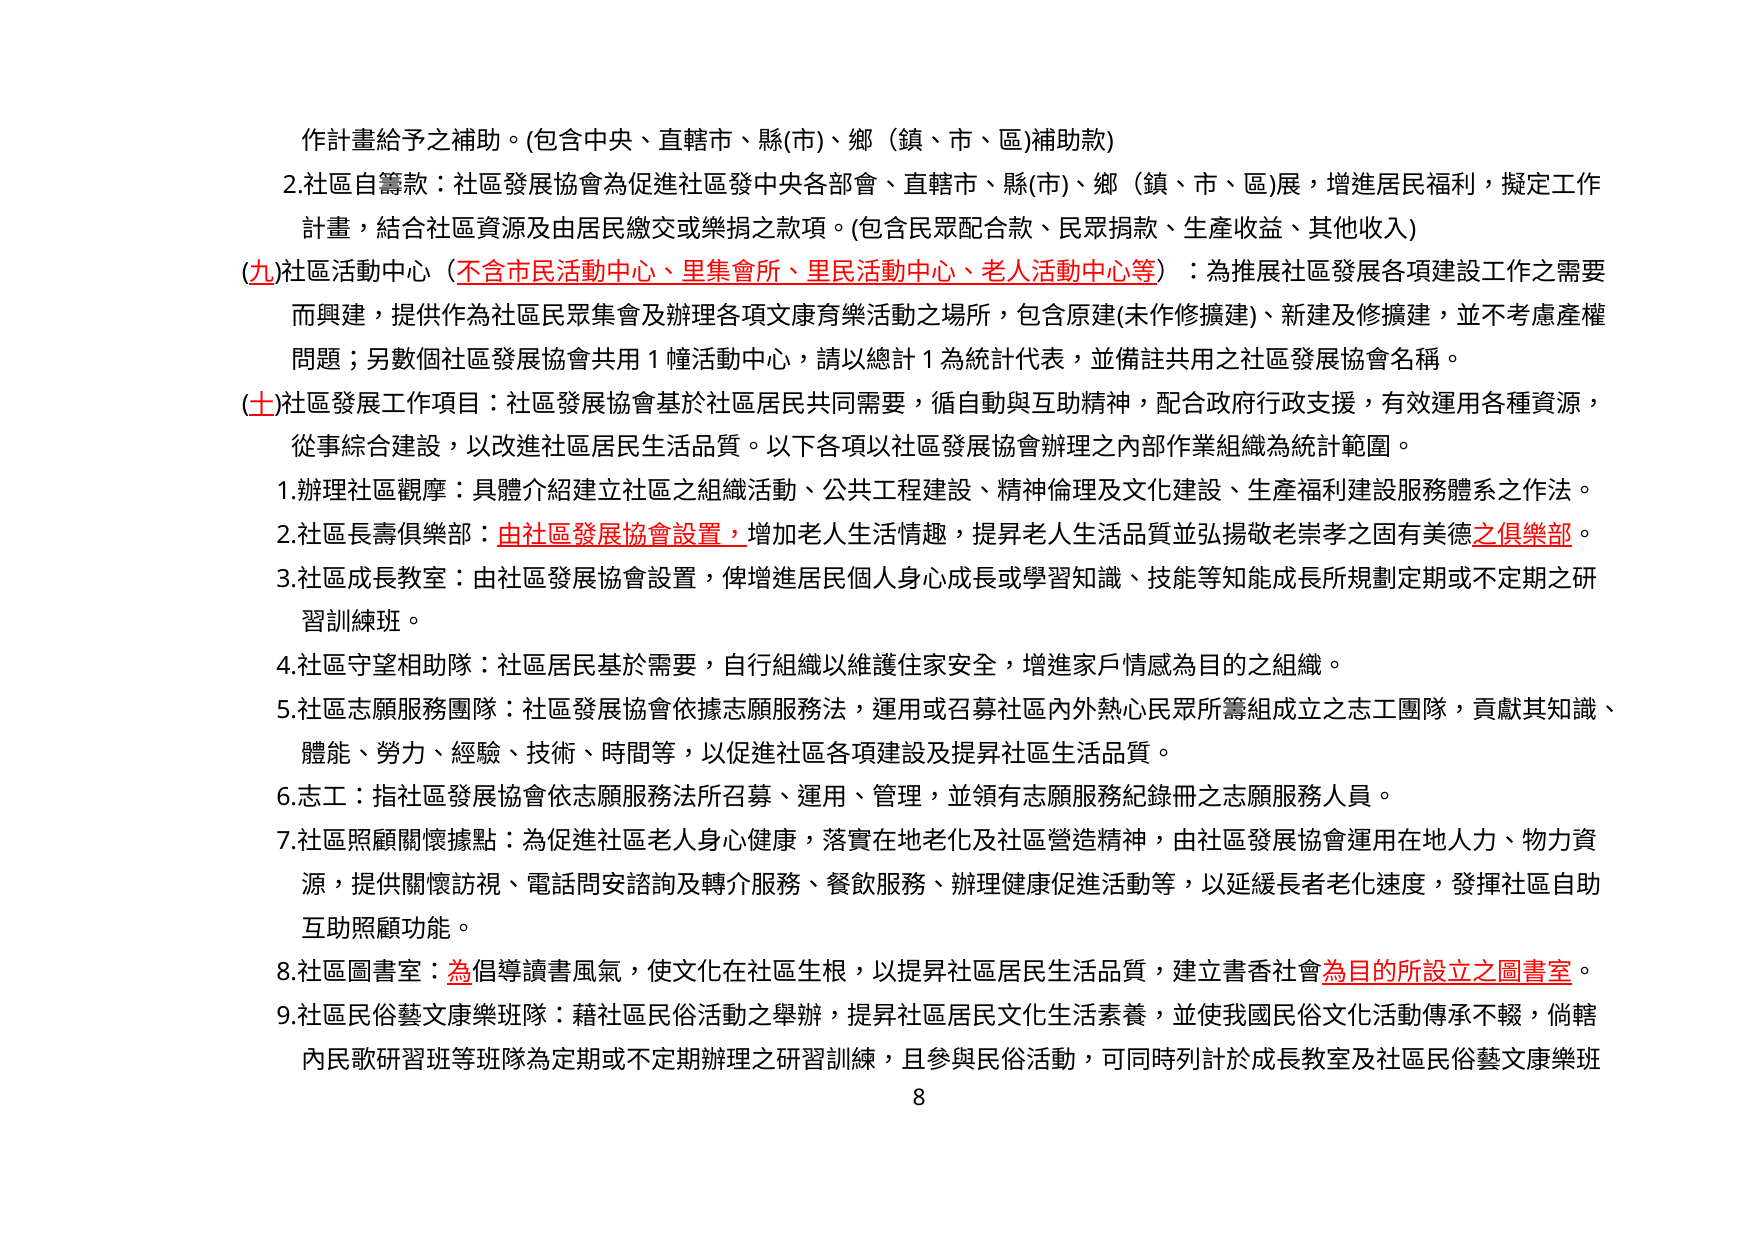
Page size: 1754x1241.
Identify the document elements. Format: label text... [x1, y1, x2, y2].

text 6.志工：指社區發展協會依志願服務法所召募、運用、管理，並領有志願服務紀錄冊之志願服務人員。 [276, 771, 1618, 814]
text 3.社區成長教室：由社區發展協會設置，俾增進居民個人身心成長或學習知識、技能等知能成長所規劃定期或不定期之研習訓練班。 [276, 552, 1618, 639]
text 1.辦理社區觀摩：具體介紹建立社區之組織活動、公共工程建設、精神倫理及文化建設、生產福利建設服務體系之作法。 [276, 464, 1618, 508]
text 4.社區守望相助隊：社區居民基於需要，自行組織以維護住家安全，增進家戶情感為目的之組織。 [276, 639, 1618, 683]
text (九)社區活動中心（不含市民活動中心、里集會所、里民活動中心、老人活動中心等）：為推展社區發展各項建設工作之需要而興建，提供作為社區民眾集會及辦理各項文康育樂活動之場所，包含原建(未作修擴建)、新建及修擴建，並不考慮產權問題；另數個社區發展協會共用1幢活動中心，請以總計1為統計代表，並備註共用之社區發展協會名稱。 [242, 246, 1618, 377]
text 5.社區志願服務團隊：社區發展協會依據志願服務法，運用或召募社區內外熱心民眾所籌組成立之志工團隊，貢獻其知識、體能、勞力、經驗、技術、時間等，以促進社區各項建設及提昇社區生活品質。 [276, 683, 1618, 771]
text 2.社區自籌款：社區發展協會為促進社區發中央各部會、直轄市、縣(市)、鄉（鎮、市、區)展，增進居民福利，擬定工作計畫，結合社區資源及由居民繳交或樂捐之款項。(包含民眾配合款、民眾捐款、生產收益、其他收入) [276, 158, 1618, 246]
text 7.社區照顧關懷據點：為促進社區老人身心健康，落實在地老化及社區營造精神，由社區發展協會運用在地人力、物力資源，提供關懷訪視、電話問安諮詢及轉介服務、餐飲服務、辦理健康促進活動等，以延緩長者老化速度，發揮社區自助互助照顧功能。 [276, 814, 1618, 946]
text 8.社區圖書室：為倡導讀書風氣，使文化在社區生根，以提昇社區居民生活品質，建立書香社會為目的所設立之圖書室。 [276, 946, 1618, 989]
text 9.社區民俗藝文康樂班隊：藉社區民俗活動之舉辦，提昇社區居民文化生活素養，並使我國民俗文化活動傳承不輟，倘轄內民歌研習班等班隊為定期或不定期辦理之研習訓練，且參與民俗活動，可同時列計於成長教室及社區民俗藝文康樂班 [276, 989, 1618, 1077]
text 作計畫給予之補助。(包含中央、直轄市、縣(市)、鄉（鎮、市、區)補助款) [276, 114, 1618, 158]
text (十)社區發展工作項目：社區發展協會基於社區居民共同需要，循自動與互助精神，配合政府行政支援，有效運用各種資源，從事綜合建設，以改進社區居民生活品質。以下各項以社區發展協會辦理之內部作業組織為統計範圍。 [242, 377, 1618, 464]
text 2.社區長壽俱樂部：由社區發展協會設置，增加老人生活情趣，提昇老人生活品質並弘揚敬老崇孝之固有美德之俱樂部。 [276, 508, 1618, 552]
